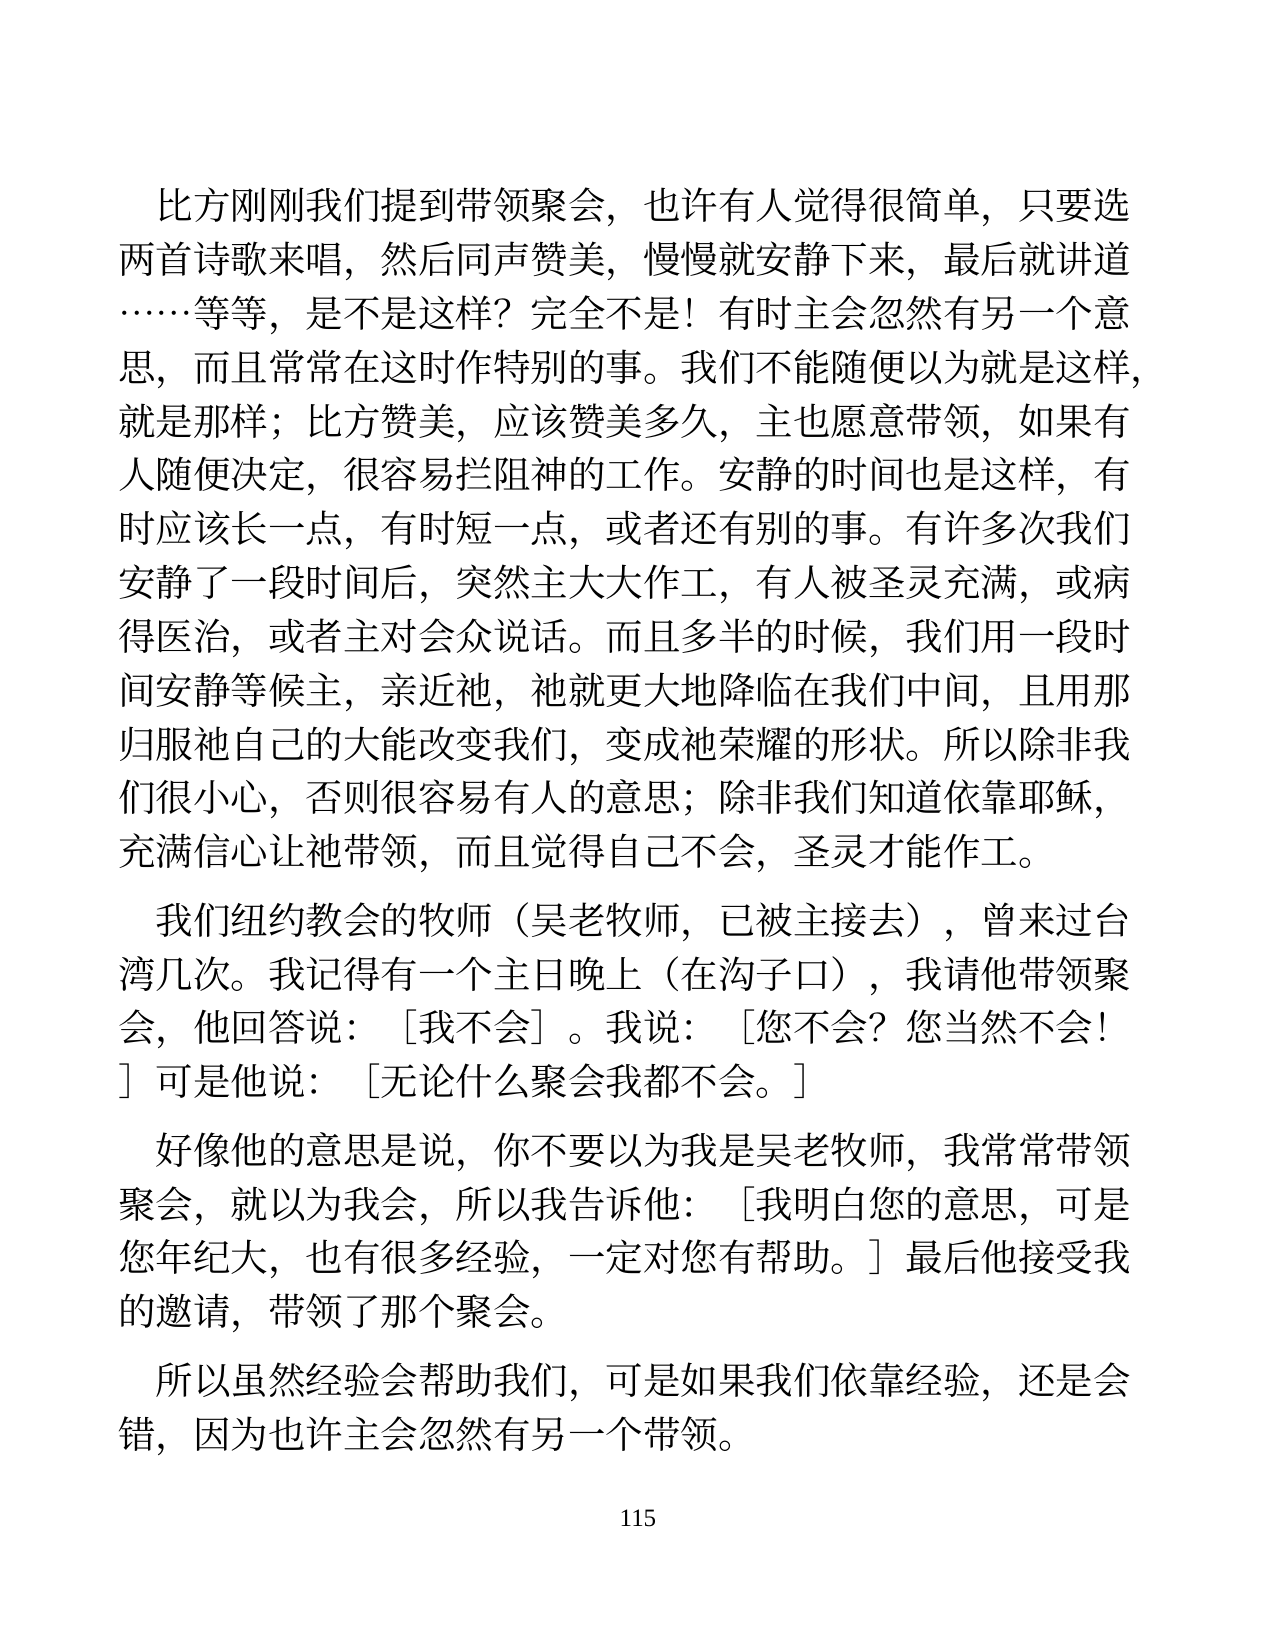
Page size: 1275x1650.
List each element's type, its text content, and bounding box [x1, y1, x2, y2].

text 好像他的意思是说，你不要以为我是吴老牧师，我常常带领聚会，就以为我会，所以我告诉他：［我明白您的意思，可是您年纪大，也有很多经验，一定对您有帮助。］最后他接受我的邀请，带领了那个聚会。 [118, 1121, 1157, 1336]
text 我们纽约教会的牧师（吴老牧师，已被主接去），曾来过台湾几次。我记得有一个主日晚上（在沟子口），我请他带领聚会，他回答说：［我不会］。我说：［您不会？您当然不会！］可是他说：［无论什么聚会我都不会。］ [118, 891, 1157, 1106]
text 所以虽然经验会帮助我们，可是如果我们依靠经验，还是会错，因为也许主会忽然有另一个带领。 [118, 1351, 1157, 1459]
text 比方刚刚我们提到带领聚会，也许有人觉得很简单，只要选两首诗歌来唱，然后同声赞美，慢慢就安静下来，最后就讲道……等等，是不是这样？完全不是！有时主会忽然有另一个意思，而且常常在这时作特别的事。我们不能随便以为就是这样，就是那样；比方赞美，应该赞美多久，主也愿意带领，如果有人随便决定，很容易拦阻神的工作。安静的时间也是这样，有时应该长一点，有时短一点，或者还有别的事。有许多次我们安静了一段时间后，突然主大大作工，有人被圣灵充满，或病得医治，或者主对会众说话。而且多半的时候，我们用一段时间安静等候主，亲近祂，祂就更大地降临在我们中间，且用那归服祂自己的大能改变我们，变成祂荣耀的形状。所以除非我们很小心，否则很容易有人的意思；除非我们知道依靠耶稣，充满信心让祂带领，而且觉得自己不会，圣灵才能作工。 [118, 176, 1157, 876]
